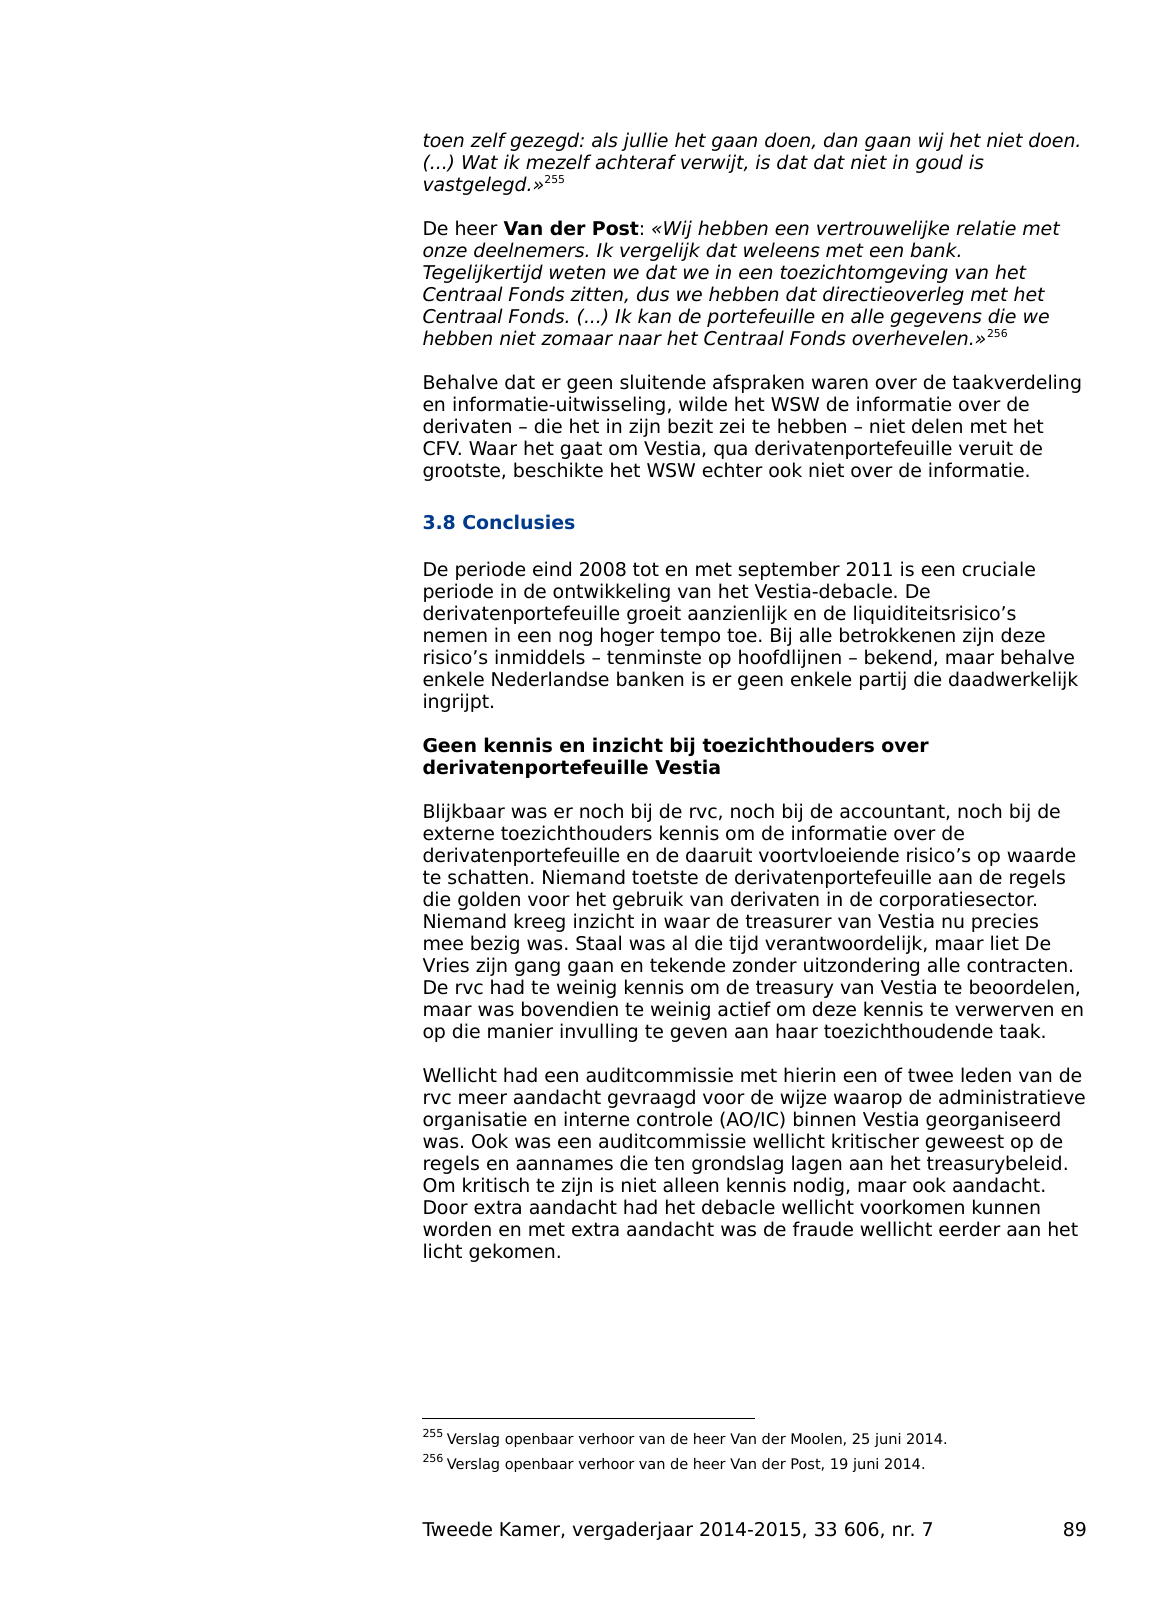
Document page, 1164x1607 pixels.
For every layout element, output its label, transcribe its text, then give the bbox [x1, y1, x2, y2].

text Verslag openbaar verhoor van de heer Van der Post, 19 juni 2014. [422, 1452, 1087, 1474]
text Verslag openbaar verhoor van de heer Van der Moolen, 25 juni 2014. [422, 1427, 1087, 1449]
text Blijkbaar was er noch bij de rvc, noch bij de accountant, noch bij de externe toezichthouders kennis om de informatie over de derivatenportefeuille en de daaruit voortvloeiende risico’s op waarde te schatten. Niemand toetste de derivatenportefeuille aan de regels die golden voor het gebruik van derivaten in de corporatiesector. Niemand kreeg inzicht in waar de treasurer van Vestia nu precies mee bezig was. Staal was al die tijd verantwoordelijk, maar liet De Vries zijn gang gaan en tekende zonder uitzondering alle contracten. De rvc had te weinig kennis om de treasury van Vestia te beoordelen, maar was bovendien te weinig actief om deze kennis te verwerven en op die manier invulling te geven aan haar toezichthoudende taak. [422, 801, 1087, 1043]
text De heer Van der Post: «Wij hebben een vertrouwelijke relatie met onze deelnemers. Ik vergelijk dat weleens met een bank. Tegelijkertijd weten we dat we in een toezichtomgeving van het Centraal Fonds zitten, dus we hebben dat directieoverleg met het Centraal Fonds. (...) Ik kan de portefeuille en alle gegevens die we hebben niet zomaar naar het Centraal Fonds overhevelen.» [422, 218, 1087, 350]
text Behalve dat er geen sluitende afspraken waren over de taakverdeling en informatie-uitwisseling, wilde het WSW de informatie over de derivaten – die het in zijn bezit zei te hebben – niet delen met het CFV. Waar het gaat om Vestia, qua derivatenportefeuille veruit de grootste, beschikte het WSW echter ook niet over de informatie. [422, 372, 1087, 482]
text toen zelf gezegd: als jullie het gaan doen, dan gaan wij het niet doen. (...) Wat ik mezelf achteraf verwijt, is dat dat niet in goud is vastgelegd.» [422, 130, 1087, 196]
text De periode eind 2008 tot en met september 2011 is een cruciale periode in de ontwikkeling van het Vestia-debacle. De derivatenportefeuille groeit aanzienlijk en de liquiditeitsrisico’s nemen in een nog hoger tempo toe. Bij alle betrokkenen zijn deze risico’s inmiddels – tenminste op hoofdlijnen – bekend, maar behalve enkele Nederlandse banken is er geen enkele partij die daadwerkelijk ingrijpt. [422, 559, 1087, 713]
subtitle 3.8 Conclusies [422, 512, 1087, 534]
text Wellicht had een auditcommissie met hierin een of twee leden van de rvc meer aandacht gevraagd voor de wijze waarop de administratieve organisatie en interne controle (AO/IC) binnen Vestia georganiseerd was. Ook was een auditcommissie wellicht kritischer geweest op de regels en aannames die ten grondslag lagen aan het treasurybeleid. Om kritisch te zijn is niet alleen kennis nodig, maar ook aandacht. Door extra aandacht had het debacle wellicht voorkomen kunnen worden en met extra aandacht was de fraude wellicht eerder aan het licht gekomen. [422, 1065, 1087, 1263]
subtitle Geen kennis en inzicht bij toezichthouders over derivatenportefeuille Vestia [422, 735, 1087, 779]
